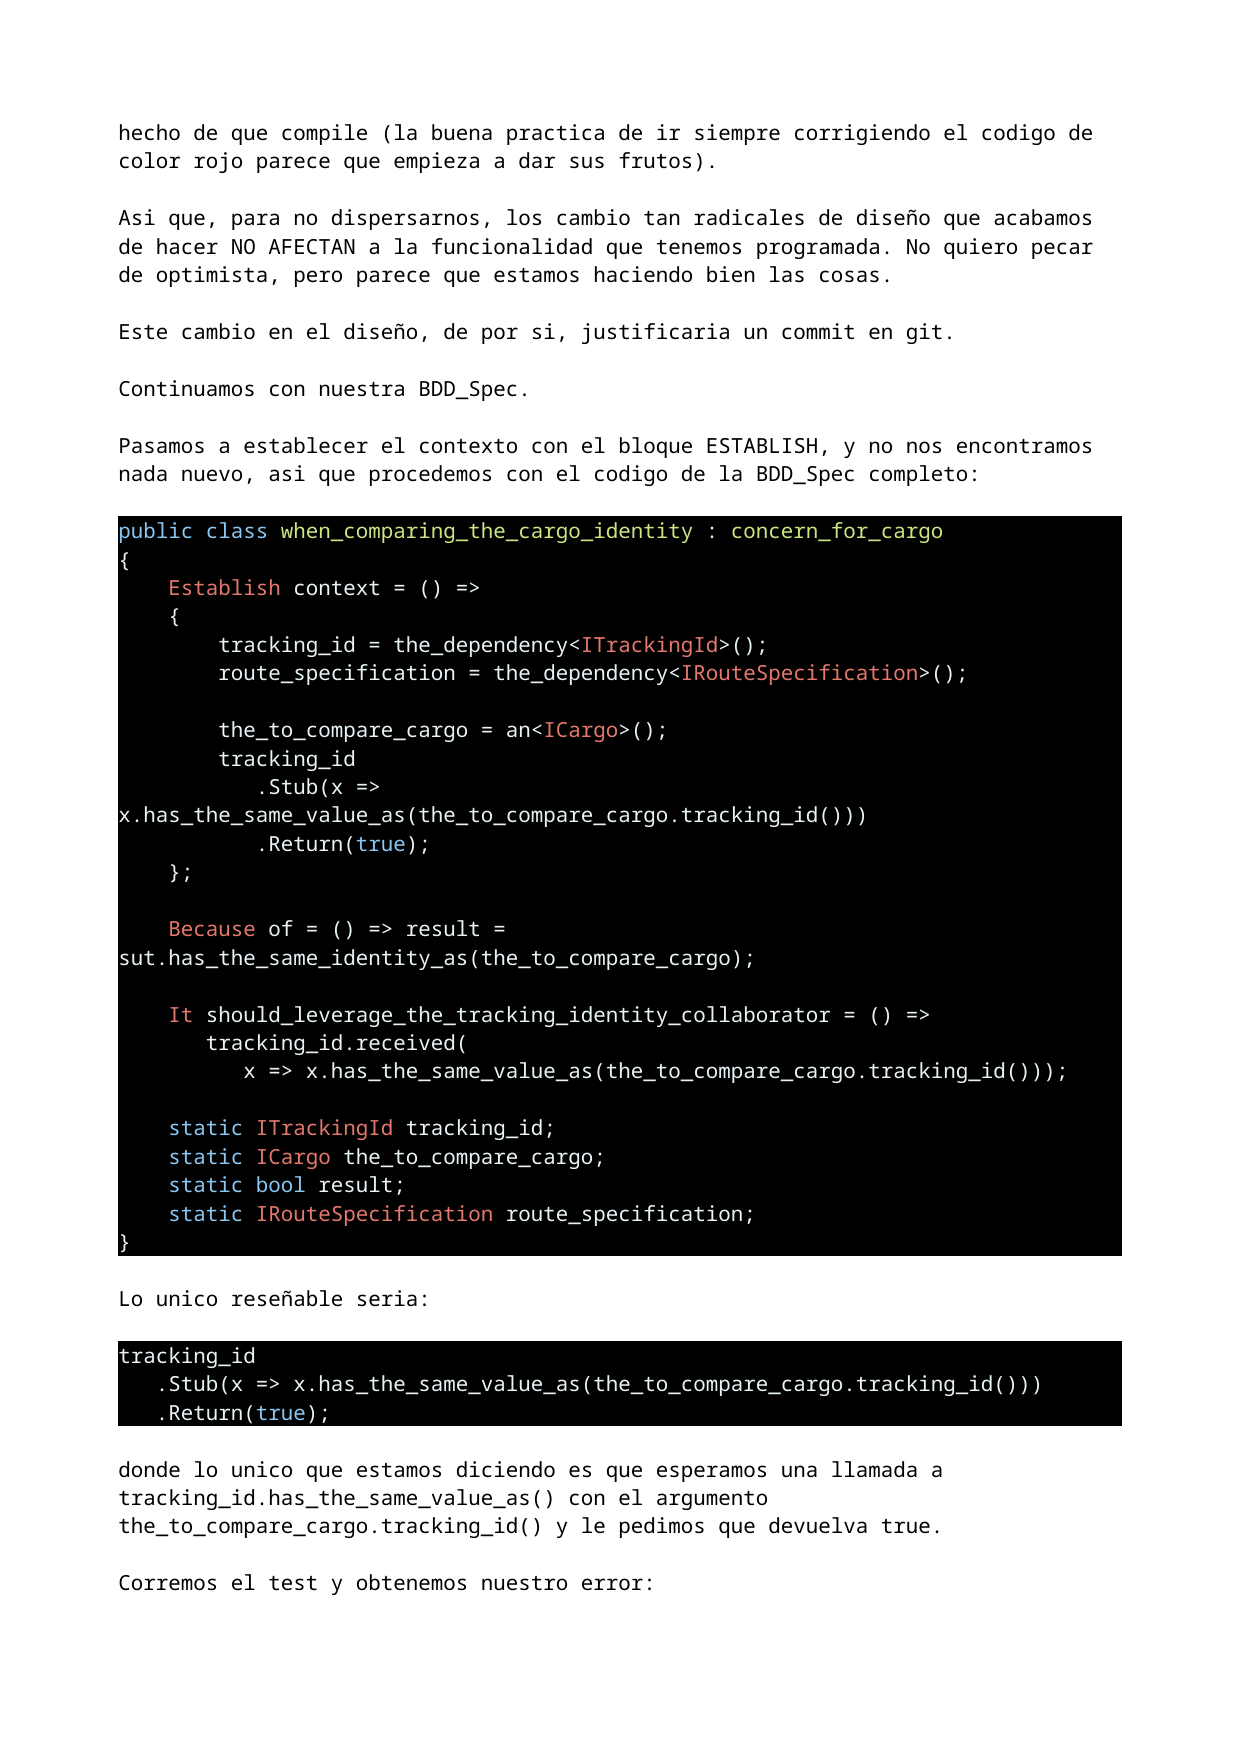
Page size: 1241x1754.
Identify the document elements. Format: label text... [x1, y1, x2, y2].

text .Return(true); [118, 829, 1122, 857]
text static bool result; [118, 1170, 1122, 1199]
text Because of = () => result = sut.has_the_same_identity_as(the_to_compare_cargo); [118, 914, 1122, 971]
text tracking_id [118, 1341, 1122, 1369]
text tracking_id [118, 744, 1122, 772]
text static IRouteSpecification route_specification; [118, 1199, 1122, 1227]
text Pasamos a establecer el contexto con el bloque ESTABLISH, y no nos encontramos nada nuevo, asi que procedemos con el codigo de la BDD_Spec completo: [118, 431, 1122, 488]
text Corremos el test y obtenemos nuestro error: [118, 1568, 1122, 1597]
text donde lo unico que estamos diciendo es que esperamos una llamada a tracking_id.has_the_same_value_as() con el argumento the_to_compare_cargo.tracking_id() y le pedimos que devuelva true. [118, 1455, 1122, 1540]
text Este cambio en el diseño, de por si, justificaria un commit en git. [118, 317, 1122, 346]
text }; [118, 857, 1122, 886]
text static ICargo the_to_compare_cargo; [118, 1142, 1122, 1170]
text static ITrackingId tracking_id; [118, 1113, 1122, 1142]
text tracking_id.received( [118, 1028, 1122, 1057]
text Establish context = () => [118, 573, 1122, 602]
text hecho de que compile (la buena practica de ir siempre corrigiendo el codigo de color rojo parece que empieza a dar sus frutos). [118, 118, 1122, 175]
text x => x.has_the_same_value_as(the_to_compare_cargo.tracking_id())); [118, 1057, 1122, 1085]
text .Stub(x => x.has_the_same_value_as(the_to_compare_cargo.tracking_id())) [118, 1369, 1122, 1398]
text Asi que, para no dispersarnos, los cambio tan radicales de diseño que acabamos de hacer NO AFECTAN a la funcionalidad que tenemos programada. No quiero pecar de optimista, pero parece que estamos haciendo bien las cosas. [118, 203, 1122, 289]
text tracking_id = the_dependency<ITrackingId>(); [118, 630, 1122, 658]
text Lo unico reseñable seria: [118, 1284, 1122, 1312]
text { [118, 545, 1122, 573]
text .Return(true); [118, 1398, 1122, 1426]
text .Stub(x => x.has_the_same_value_as(the_to_compare_cargo.tracking_id())) [118, 772, 1122, 829]
text Continuamos con nuestra BDD_Spec. [118, 374, 1122, 402]
text { [118, 602, 1122, 630]
text It should_leverage_the_tracking_identity_collaborator = () => [118, 1000, 1122, 1028]
text } [118, 1227, 1122, 1256]
text the_to_compare_cargo = an<ICargo>(); [118, 715, 1122, 744]
text route_specification = the_dependency<IRouteSpecification>(); [118, 658, 1122, 687]
text public class when_comparing_the_cargo_identity : concern_for_cargo [118, 516, 1122, 545]
